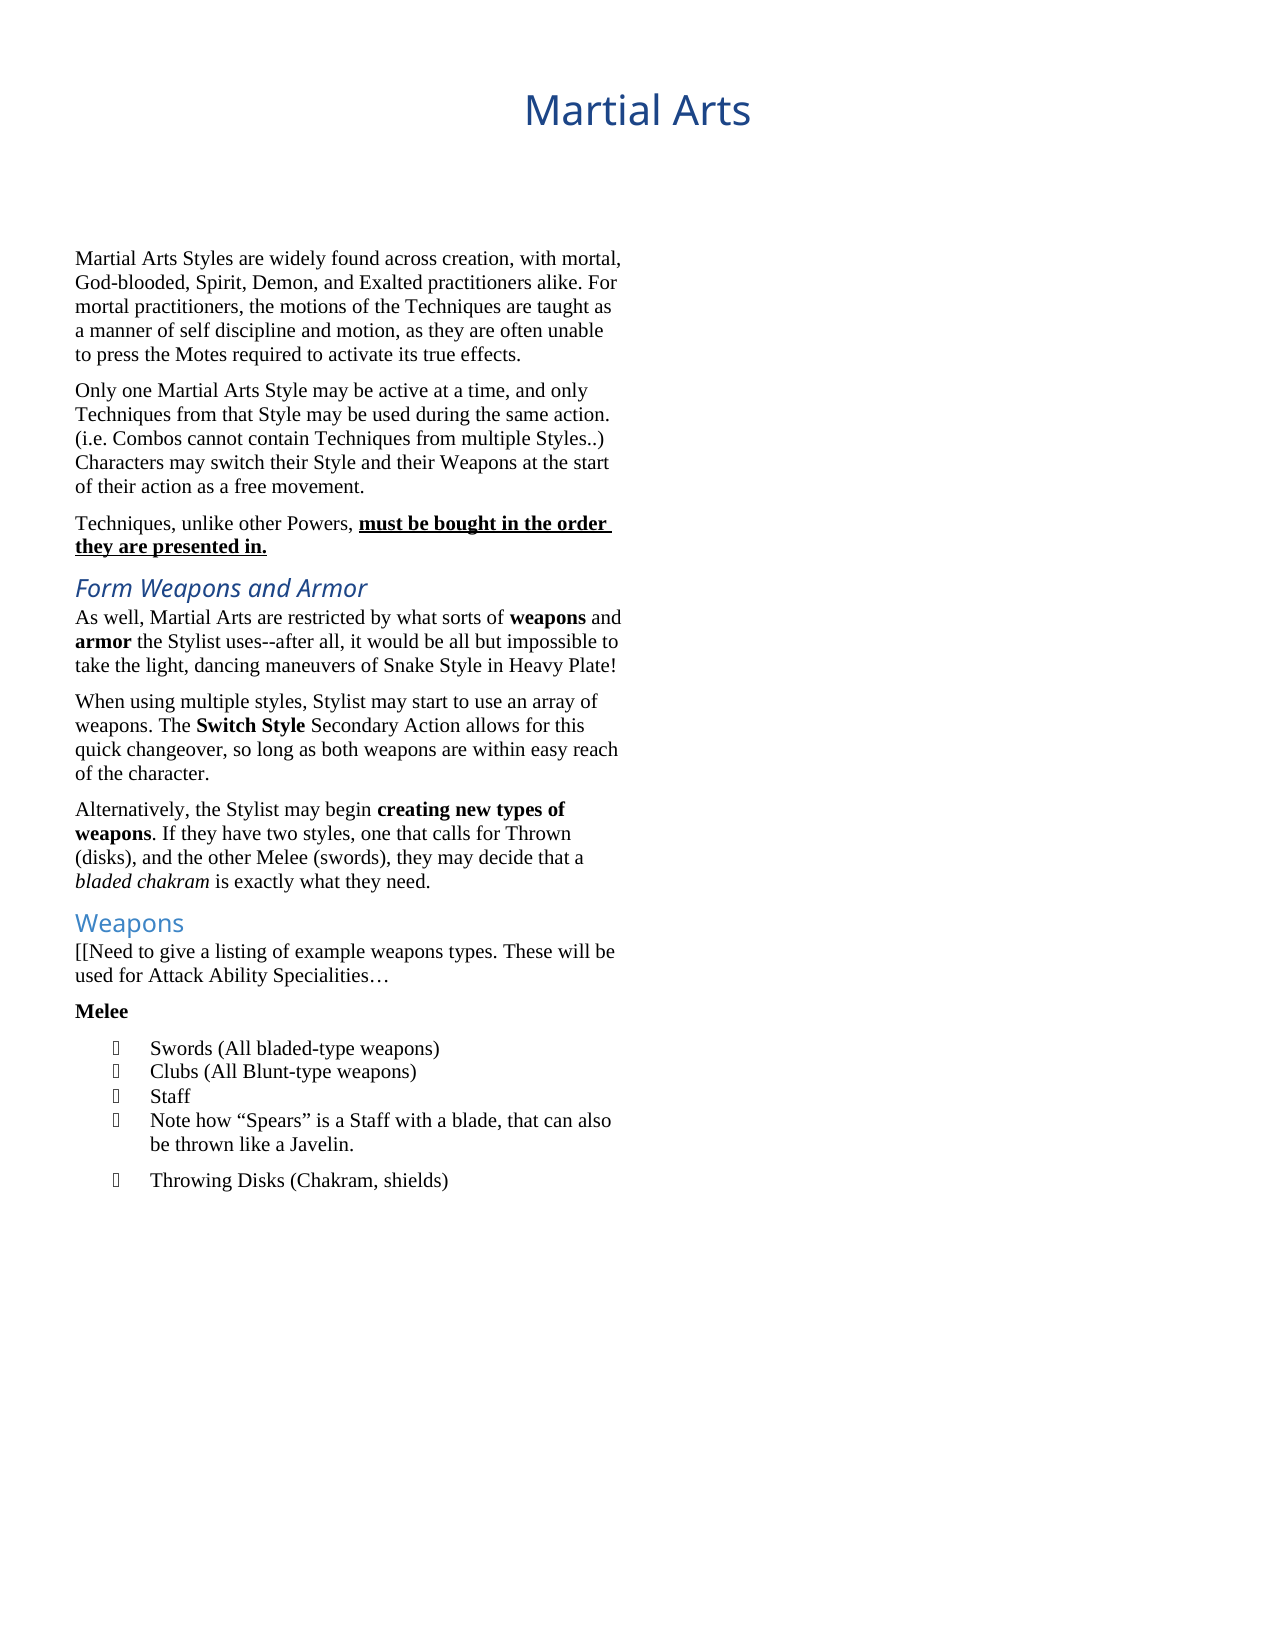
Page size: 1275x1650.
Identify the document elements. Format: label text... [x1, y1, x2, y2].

list Swords (All bladed-type weapons) [112, 1035, 622, 1059]
text Alternatively, the Stylist may begin creating new types of weapons. If they have two styles, one that calls for Thrown (disks), and the other Melee (swords), they may decide that a bladed chakram is exactly what they need. [75, 797, 622, 893]
text Melee [75, 999, 622, 1023]
text [[Need to give a listing of example weapons types. These will be used for Attack Ability Specialities… [75, 939, 622, 987]
list Note how “Spears” is a Staff with a blade, that can also be thrown like a Javelin. [112, 1108, 622, 1156]
text Only one Martial Arts Style may be active at a time, and only Techniques from that Style may be used during the same action. (i.e. Combos cannot contain Techniques from multiple Styles..) Characters may switch their Style and their Weapons at the start of their action as a free movement. [75, 378, 622, 498]
subtitle Martial Arts [75, 81, 1200, 138]
list Clubs (All Blunt-type weapons) [112, 1059, 622, 1083]
text Martial Arts Styles are widely found across creation, with mortal, God-blooded, Spirit, Demon, and Exalted practitioners alike. For mortal practitioners, the motions of the Techniques are taught as a manner of self discipline and motion, as they are often unable to press the Motes required to activate its true effects. [75, 246, 622, 366]
list Staff [112, 1083, 622, 1108]
text When using multiple styles, Stylist may start to use an array of weapons. The Switch Style Secondary Action allows for this quick changeover, so long as both weapons are within easy reach of the character. [75, 689, 622, 785]
subtitle Weapons [75, 905, 622, 939]
text As well, Martial Arts are restricted by what sorts of weapons and armor the Stylist uses--after all, it would be all but impossible to take the light, dancing maneuvers of Snake Style in Heavy Plate! [75, 604, 622, 677]
subtitle Form Weapons and Armor [75, 571, 622, 604]
list Throwing Disks (Chakram, shields) [112, 1168, 622, 1192]
text Techniques, unlike other Powers, must be bought in the order they are presented in. [75, 510, 622, 558]
